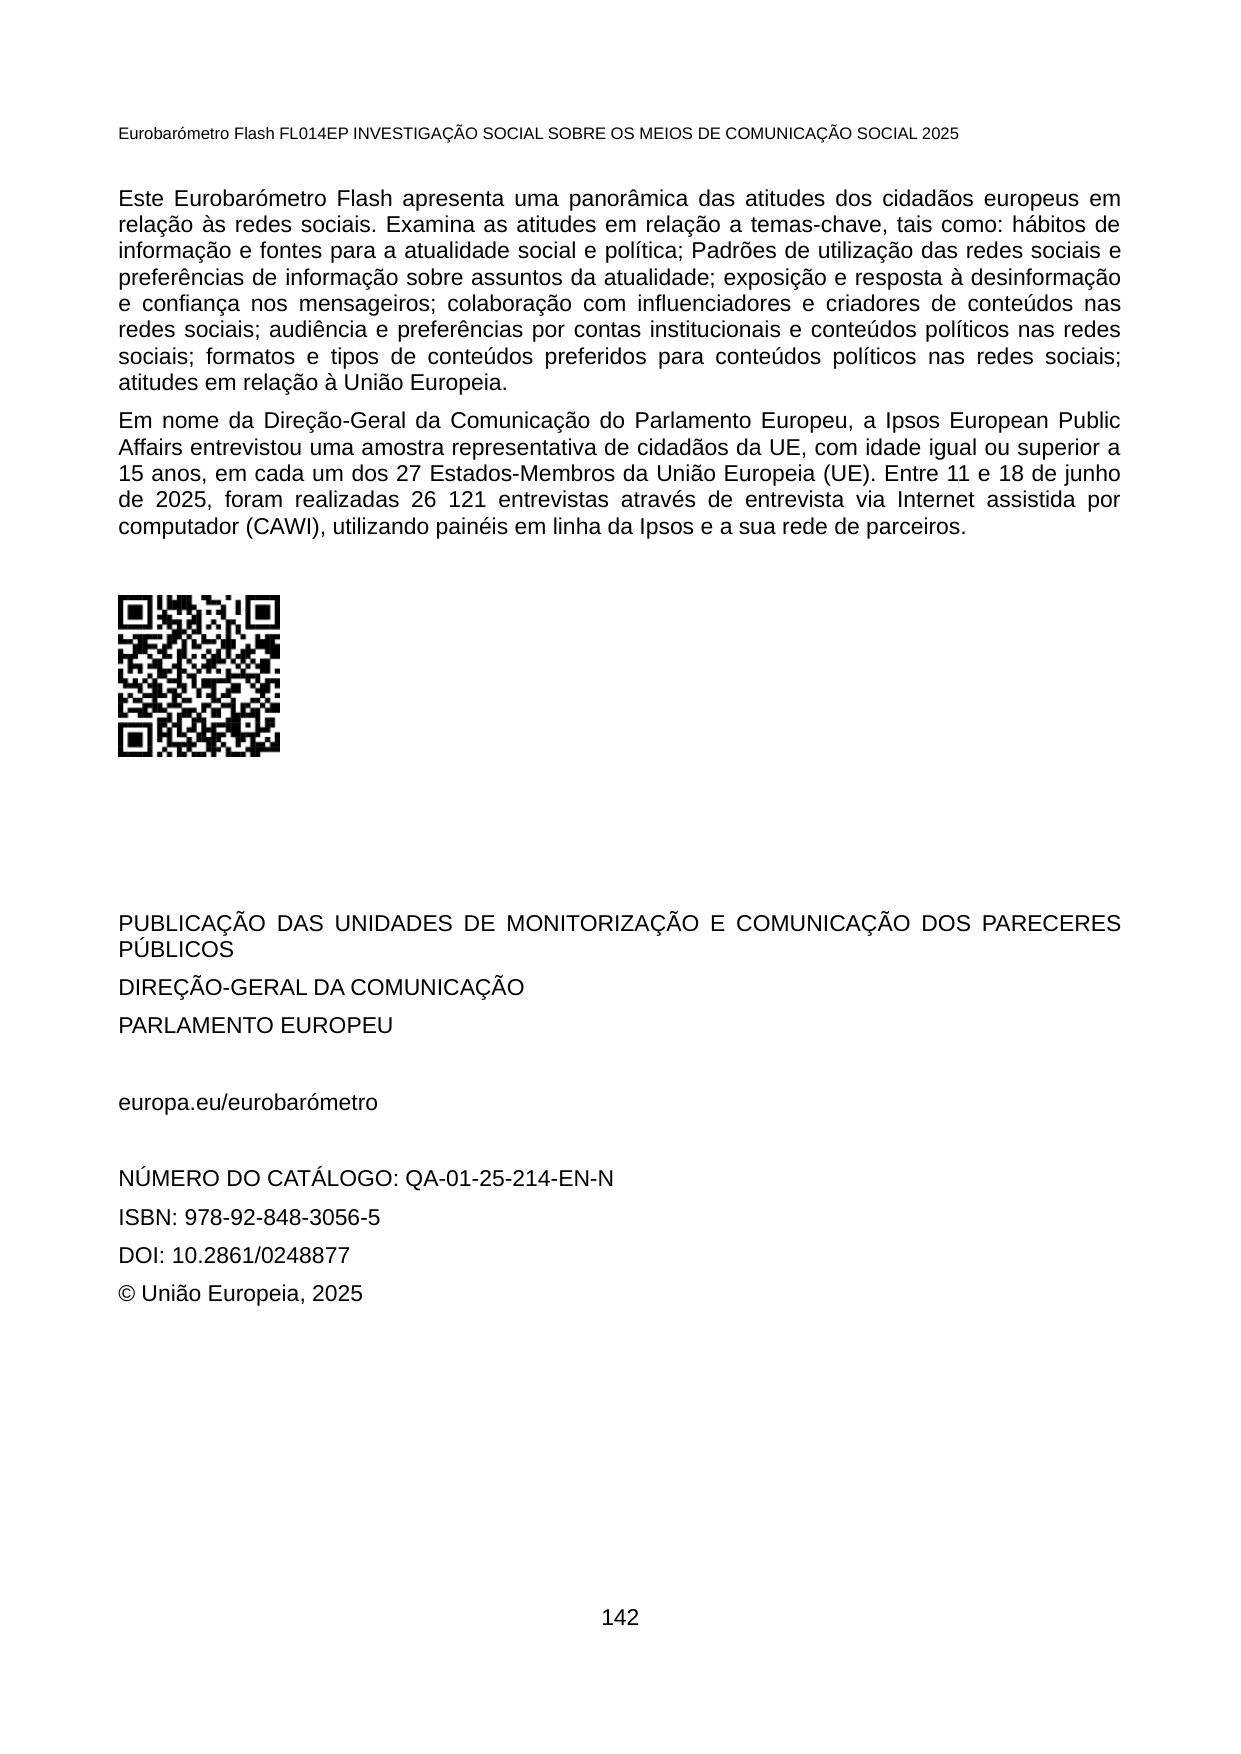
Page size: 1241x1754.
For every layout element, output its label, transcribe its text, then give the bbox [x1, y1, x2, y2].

picture [118, 595, 280, 757]
text PUBLICAÇÃO DAS UNIDADES DE MONITORIZAÇÃO E COMUNICAÇÃO DOS PARECERES PÚBLICOS [118, 909, 1122, 962]
text europa.eu/eurobarómetro [118, 1089, 1122, 1115]
text DIREÇÃO-GERAL DA COMUNICAÇÃO [118, 974, 1122, 1001]
text ISBN: 978-92-848-3056-5 [118, 1203, 1122, 1230]
text Em nome da Direção-Geral da Comunicação do Parlamento Europeu, a Ipsos European Public Affairs entrevistou uma amostra representativa de cidadãos da UE, com idade igual ou superior a 15 anos, em cada um dos 27 Estados-Membros da União Europeia (UE). Entre 11 e 18 de junho de 2025, foram realizadas 26 121 entrevistas através de entrevista via Internet assistida por computador (CAWI), utilizando painéis em linha da Ipsos e a sua rede de parceiros. [118, 407, 1122, 539]
text PARLAMENTO EUROPEU [118, 1012, 1122, 1039]
text Este Eurobarómetro Flash apresenta uma panorâmica das atitudes dos cidadãos europeus em relação às redes sociais. Examina as atitudes em relação a temas-chave, tais como: hábitos de informação e fontes para a atualidade social e política; Padrões de utilização das redes sociais e preferências de informação sobre assuntos da atualidade; exposição e resposta à desinformação e confiança nos mensageiros; colaboração com influenciadores e criadores de conteúdos nas redes sociais; audiência e preferências por contas institucionais e conteúdos políticos nas redes sociais; formatos e tipos de conteúdos preferidos para conteúdos políticos nas redes sociais; atitudes em relação à União Europeia. [118, 184, 1122, 395]
text DOI: 10.2861/0248877 [118, 1242, 1122, 1268]
text © União Europeia, 2025 [118, 1280, 1122, 1306]
text NÚMERO DO CATÁLOGO: QA-01-25-214-EN-N [118, 1165, 1122, 1192]
